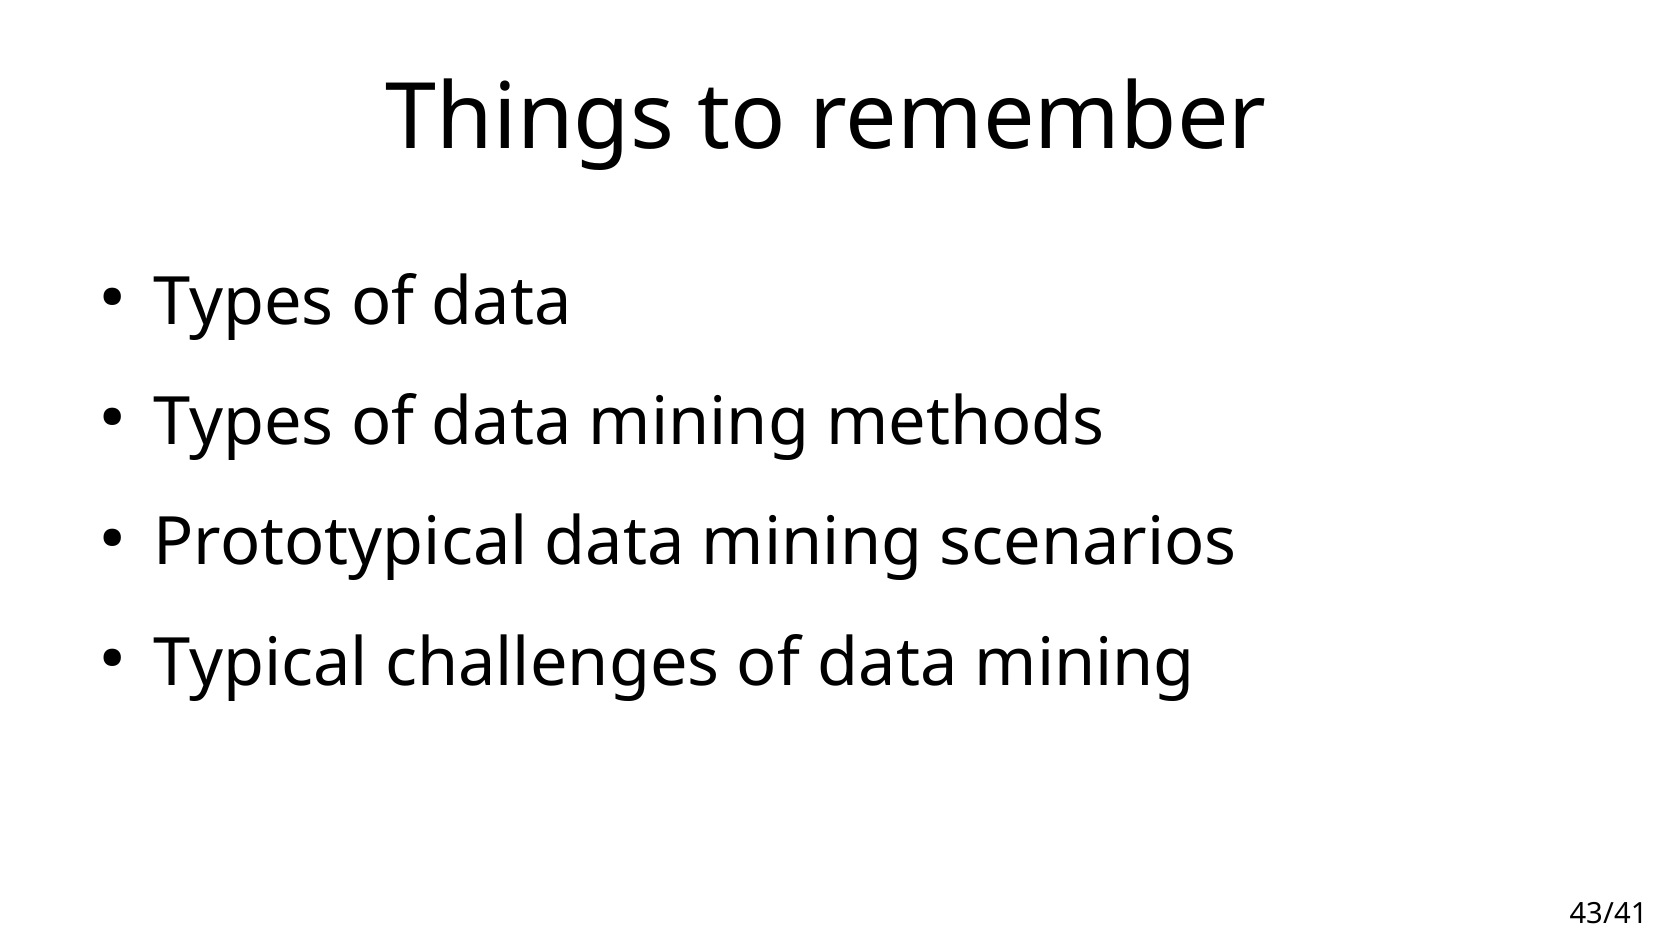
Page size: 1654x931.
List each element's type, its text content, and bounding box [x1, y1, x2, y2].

title Things to remember [82, 1, 1571, 226]
list Types of data Types of data mining methods Prototypical data mining scenarios Typical challenges of data mining [82, 253, 1571, 793]
